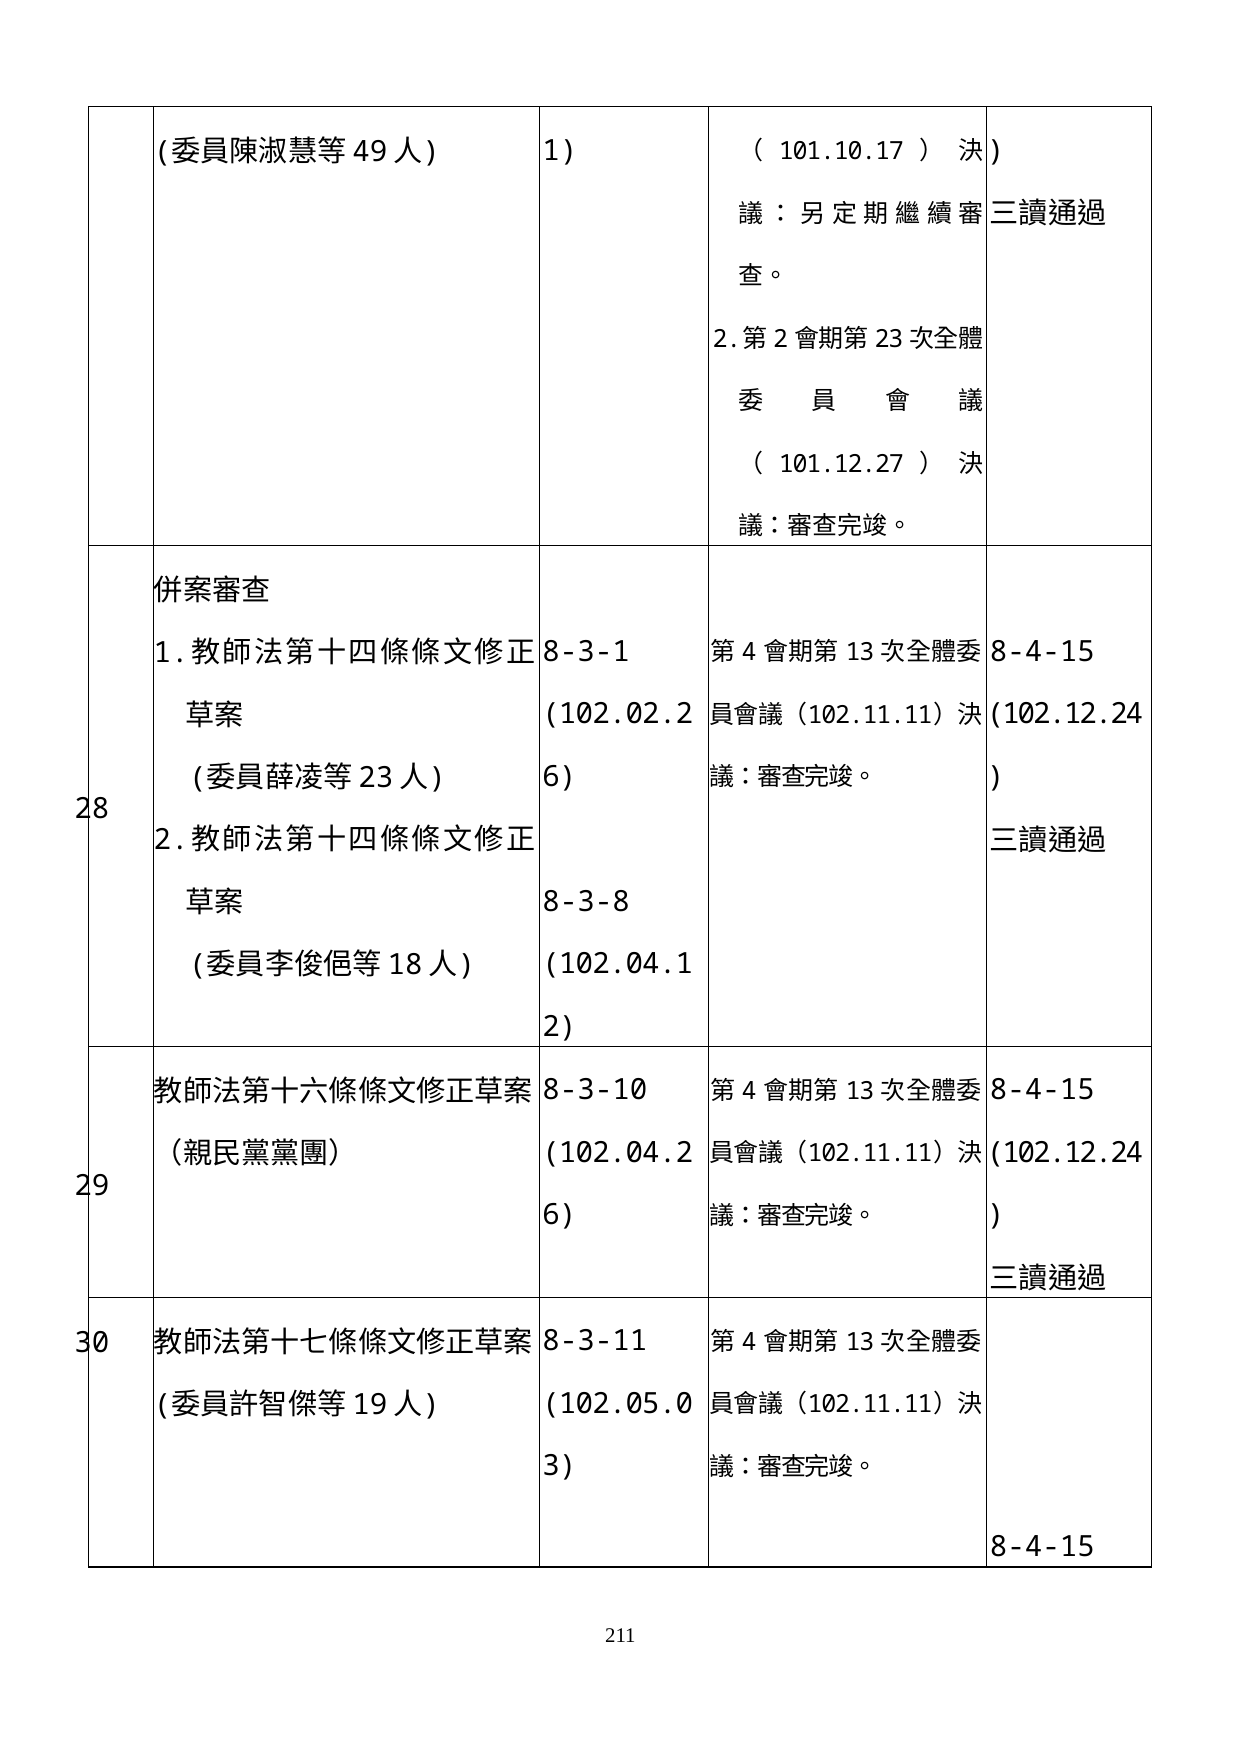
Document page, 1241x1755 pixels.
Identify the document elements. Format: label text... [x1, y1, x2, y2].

table_cell 8-4-15 [987, 1298, 1151, 1566]
table_cell 第4會期第13次全體委員會議（102.11.11）決議：審查完竣。 [709, 1298, 986, 1566]
table_cell 8-4-15 (102.12.24) 三讀通過 [987, 1047, 1151, 1297]
table_cell ) 三讀通過 [987, 107, 1151, 544]
table_cell [89, 107, 153, 544]
table_cell [89, 546, 153, 1046]
table_cell 第4會期第13次全體委員會議（102.11.11）決議：審查完竣。 [709, 546, 986, 1046]
table_cell 教師法第十七條條文修正草案 (委員許智傑等19人) [154, 1298, 539, 1566]
table_cell 8-3-10 (102.04.26) [540, 1047, 708, 1297]
table_cell [89, 1047, 153, 1297]
table_cell (委員陳淑慧等49人) [154, 107, 539, 544]
table_cell 第4會期第13次全體委員會議（102.11.11）決議：審查完竣。 [709, 1047, 986, 1297]
table_cell 併案審查 1.教師法第十四條條文修正草案 (委員薛凌等23人) 2.教師法第十四條條文修正草案 (委員李俊俋等18人) [154, 546, 539, 1046]
table_cell 1) [540, 107, 708, 544]
table_cell 8-3-11 (102.05.03) [540, 1298, 708, 1566]
table_cell [89, 1298, 153, 1566]
table_cell （101.10.17）決議：另定期繼續審查。 2.第2會期第23次全體委員會議（101.12.27）決議：審查完竣。 [709, 107, 986, 544]
table_cell 8-3-1 (102.02.26) 8-3-8 (102.04.12) [540, 546, 708, 1046]
table_cell 8-4-15 (102.12.24) 三讀通過 [987, 546, 1151, 1046]
table_cell 教師法第十六條條文修正草案 （親民黨黨團） [154, 1047, 539, 1297]
